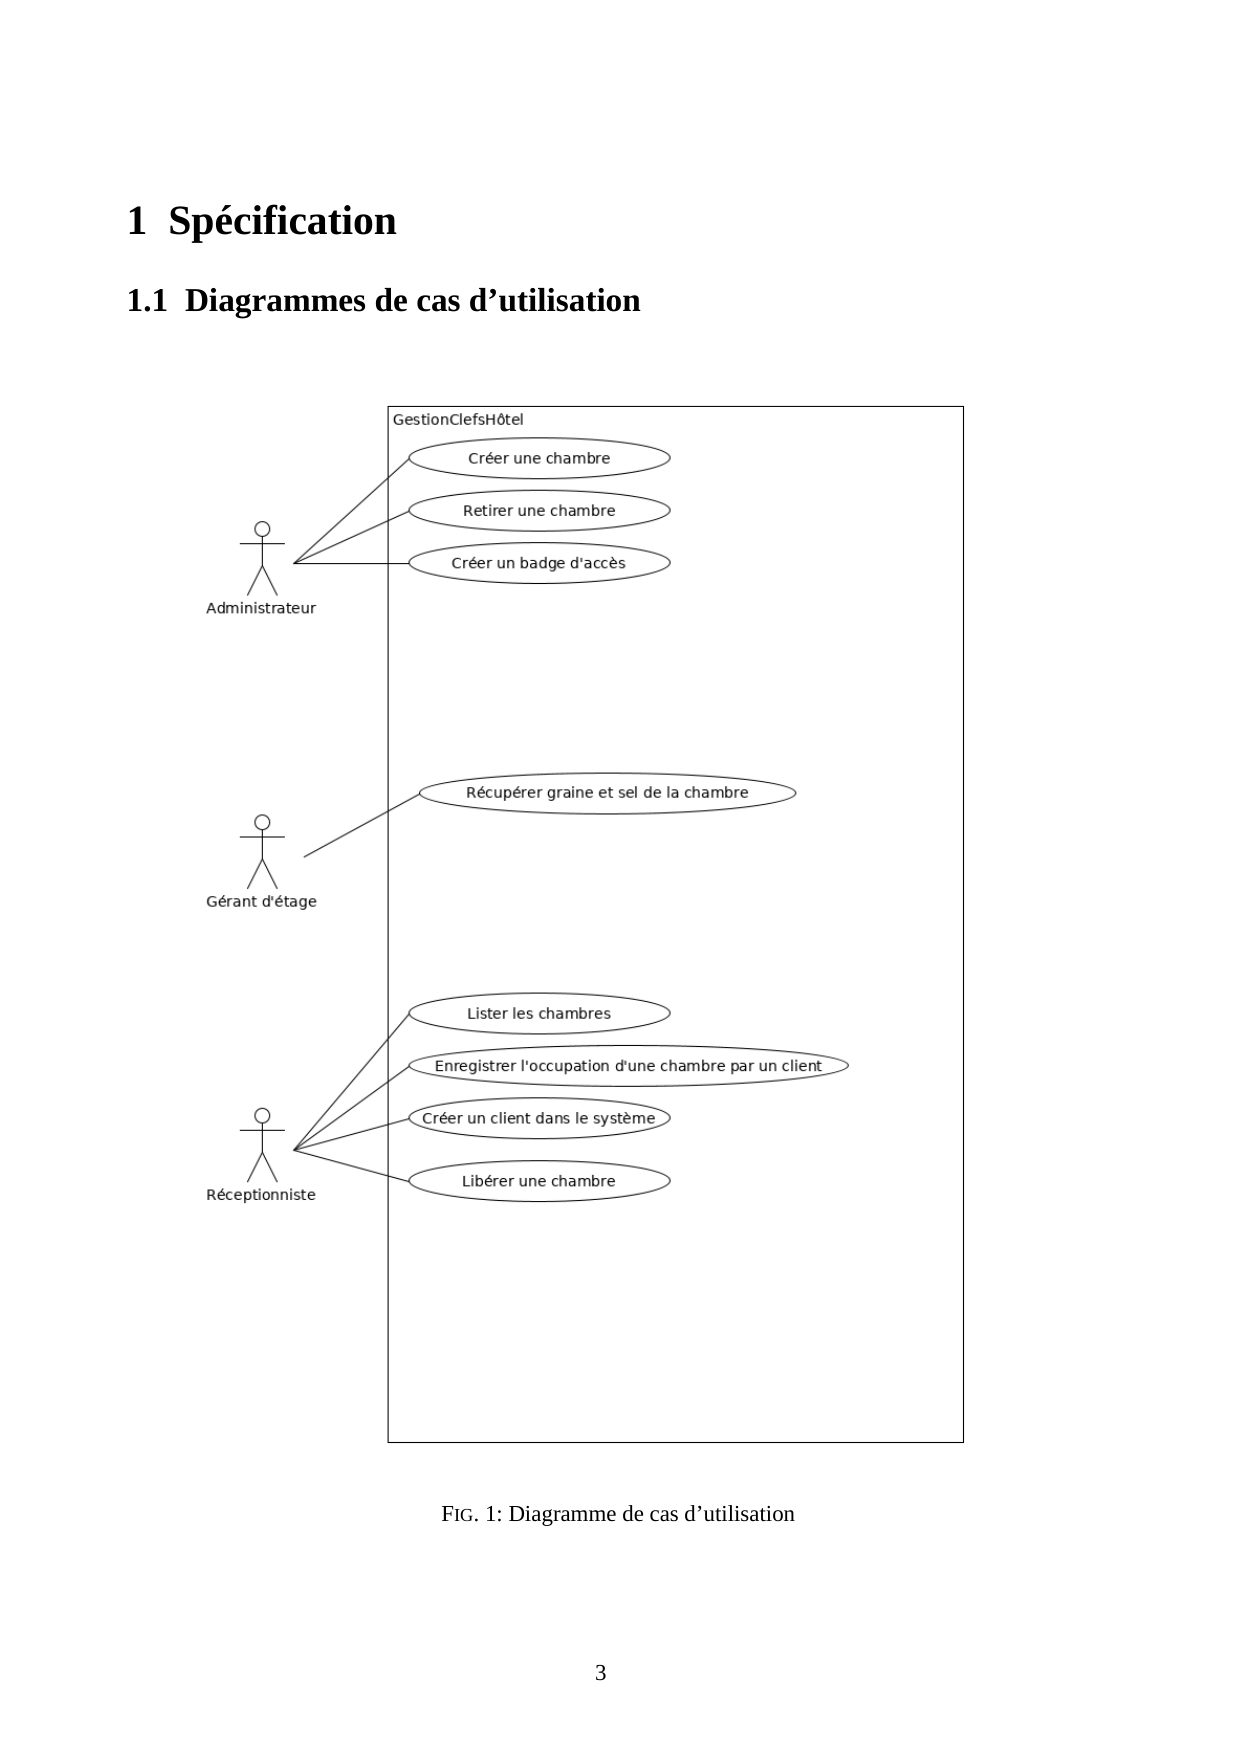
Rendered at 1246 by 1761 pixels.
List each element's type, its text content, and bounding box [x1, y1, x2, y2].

text Fig. 1: Diagramme de cas d’utilisation [126, 1500, 1075, 1527]
subtitle 1.1 Diagrammes de cas d’utilisation [126, 281, 1075, 319]
picture [178, 385, 985, 1464]
subtitle 1 Spécification [126, 195, 1075, 243]
